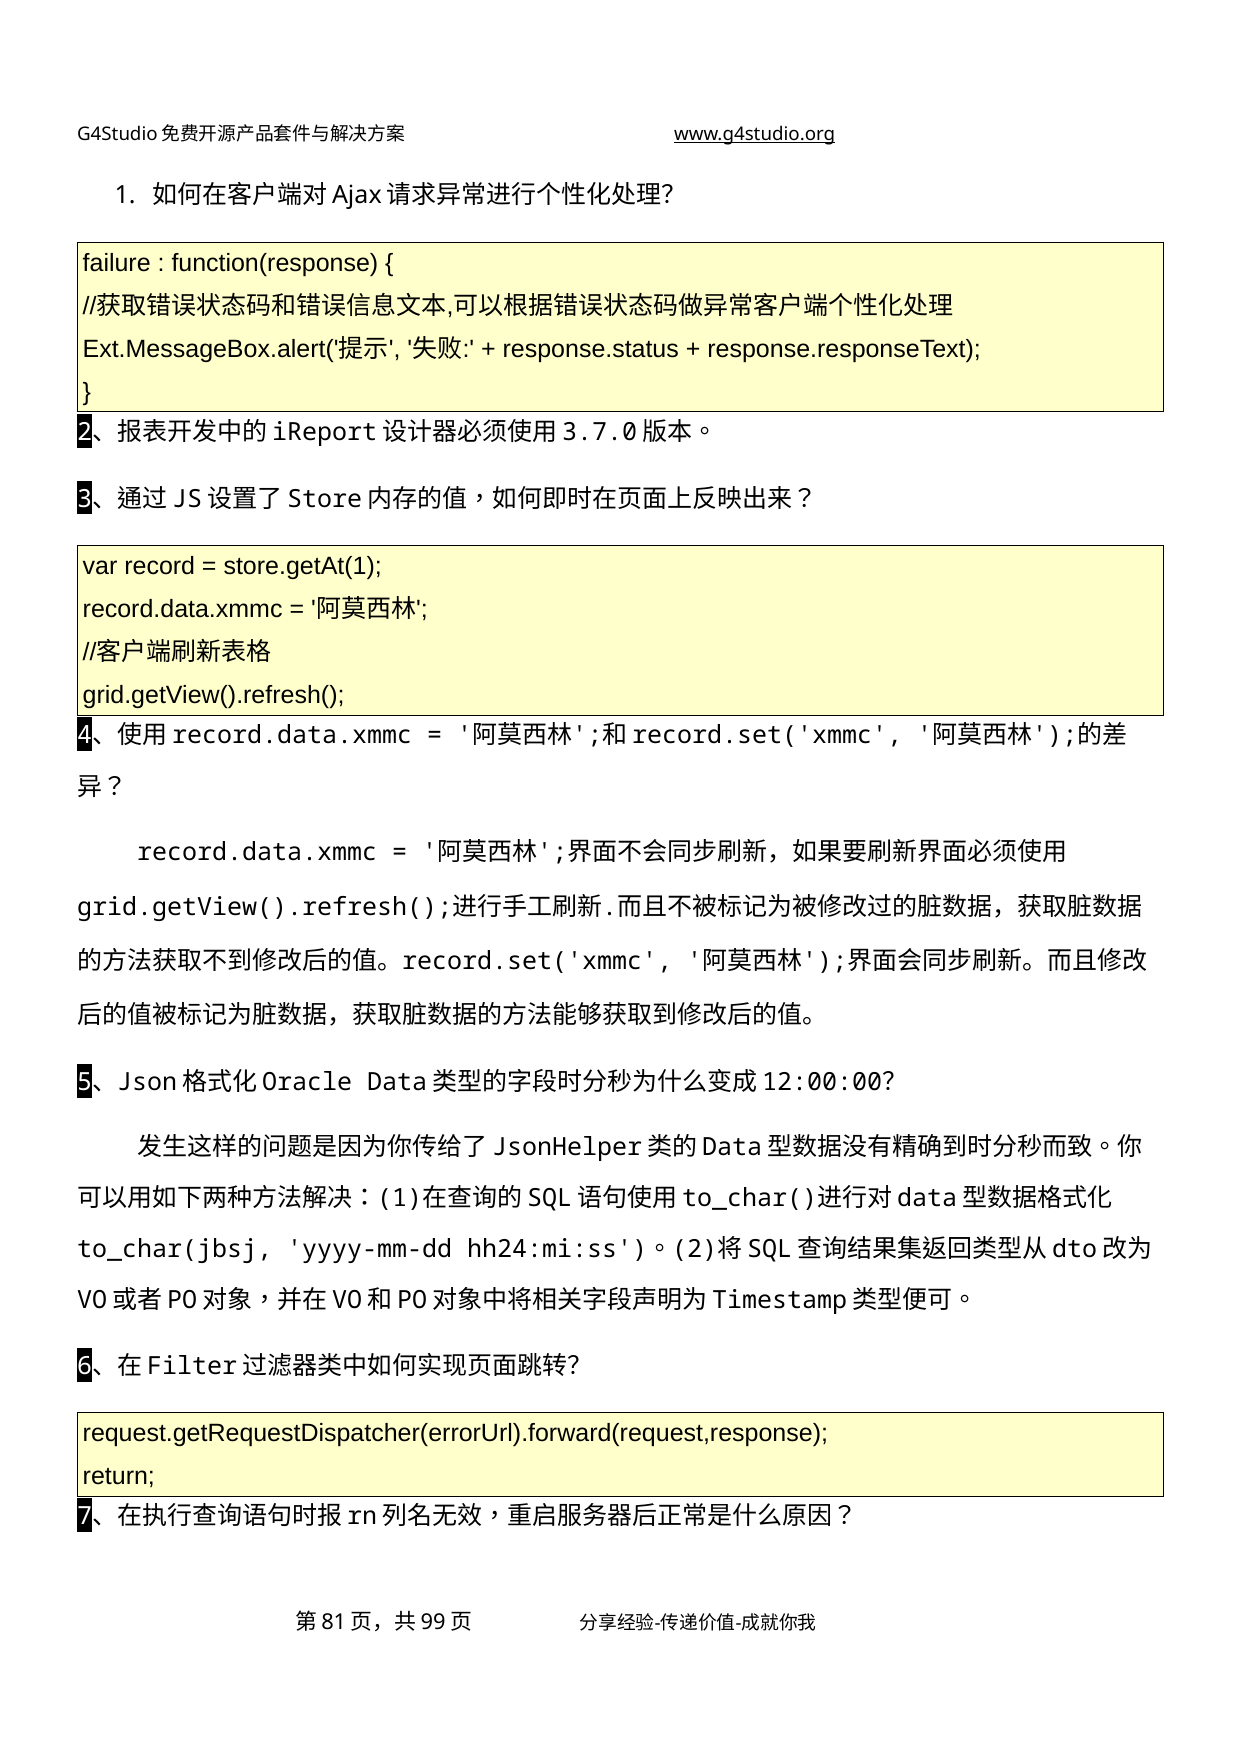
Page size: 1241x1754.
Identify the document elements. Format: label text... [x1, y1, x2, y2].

text 6、在Filter过滤器类中如何实现页面跳转？ [77, 1345, 1163, 1382]
text 2、报表开发中的iReport设计器必须使用3.7.0版本。 [77, 412, 1163, 448]
text 发生这样的问题是因为你传给了JsonHelper类的Data型数据没有精确到时分秒而致。你可以用如下两种方法解决：(1)在查询的SQL语句使用to_char()进行对data型数据格式化to_char(jbsj, 'yyyy-mm-dd hh24:mi:ss')。(2)将SQL查询结果集返回类型从dto改为VO或者PO对象，并在VO和PO对象中将相关字段声明为Timestamp类型便可。 [77, 1129, 1163, 1316]
table_header request.getRequestDispatcher(errorUrl).forward(request,response); return; [78, 1413, 1163, 1496]
text 5、Json格式化Oracle Data类型的字段时分秒为什么变成12:00:00？ [77, 1062, 1163, 1098]
text 3、通过JS设置了Store内存的值，如何即时在页面上反映出来？ [77, 478, 1163, 514]
text record.data.xmmc = '阿莫西林';界面不会同步刷新，如果要刷新界面必须使用grid.getView().refresh();进行手工刷新.而且不被标记为被修改过的脏数据，获取脏数据的方法获取不到修改后的值。record.set('xmmc', '阿莫西林');界面会同步刷新。而且修改后的值被标记为脏数据，获取脏数据的方法能够获取到修改后的值。 [77, 832, 1163, 1031]
table_header var record = store.getAt(1); record.data.xmmc = '阿莫西林'; //客户端刷新表格 grid.getView().refresh(); [78, 546, 1163, 715]
table_header failure : function(response) { //获取错误状态码和错误信息文本,可以根据错误状态码做异常客户端个性化处理 Ext.MessageBox.alert('提示', '失败:' + response.status + response.responseText); } [78, 243, 1163, 411]
list 如何在客户端对Ajax请求异常进行个性化处理？ [114, 175, 1163, 211]
text 4、使用record.data.xmmc = '阿莫西林';和record.set('xmmc', '阿莫西林');的差异？ [77, 716, 1163, 802]
text 7、在执行查询语句时报rn列名无效，重启服务器后正常是什么原因？ [77, 1497, 1163, 1532]
